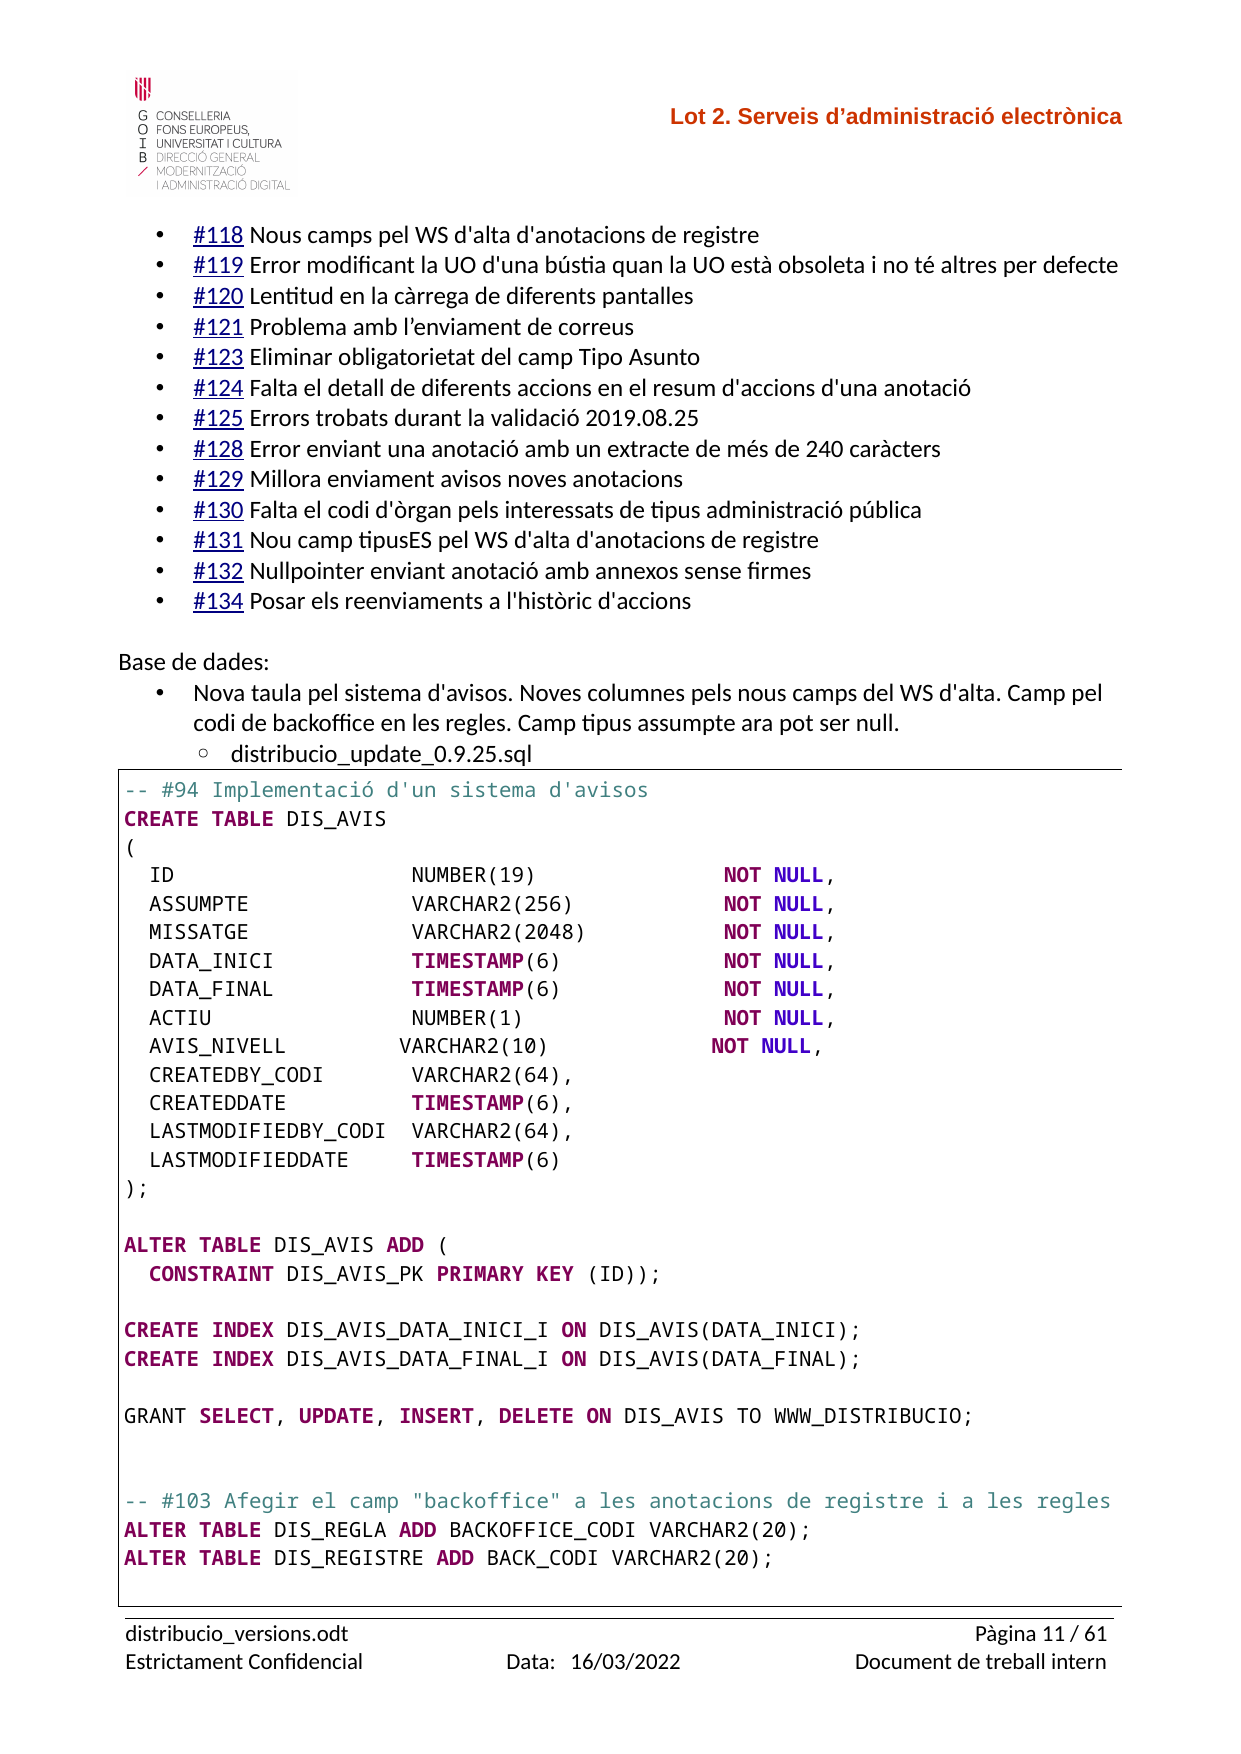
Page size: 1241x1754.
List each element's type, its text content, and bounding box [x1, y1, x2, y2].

list #119 Error modificant la UO d'una bústia quan la UO està obsoleta i no té altres per defecte [156, 250, 1122, 280]
list #131 Nou camp tipusES pel WS d'alta d'anotacions de registre [156, 524, 1122, 555]
list Nova taula pel sistema d'avisos. Noves columnes pels nous camps del WS d'alta. Camp pel codi de backoffice en les regles. Camp tipus assumpte ara pot ser null. [156, 677, 1122, 738]
picture [126, 70, 299, 197]
list #129 Millora enviament avisos noves anotacions [156, 463, 1122, 494]
list #128 Error enviant una anotació amb un extracte de més de 240 caràcters [156, 433, 1122, 463]
list #120 Lentitud en la càrrega de diferents pantalles [156, 280, 1122, 311]
list #134 Posar els reenviaments a l'històric d'accions [156, 585, 1122, 616]
table_header -- #94 Implementació d'un sistema d'avisos CREATE TABLE DIS_AVIS ( ID NUMBER(19) NOT NULL, ASSUMPTE VARCHAR2(256) NOT NULL, MISSATGE VARCHAR2(2048) NOT NULL, DATA_INICI TIMESTAMP(6) NOT NULL, DATA_FINAL TIMESTAMP(6) NOT NULL, ACTIU NUMBER(1) NOT NULL, AVIS_NIVELL VARCHAR2(10) NOT NULL, CREATEDBY_CODI VARCHAR2(64), CREATEDDATE TIMESTAMP(6), LASTMODIFIEDBY_CODI VARCHAR2(64), LASTMODIFIEDDATE TIMESTAMP(6) ); ALTER TABLE DIS_AVIS ADD ( CONSTRAINT DIS_AVIS_PK PRIMARY KEY (ID)); CREATE INDEX DIS_AVIS_DATA_INICI_I ON DIS_AVIS(DATA_INICI); CREATE INDEX DIS_AVIS_DATA_FINAL_I ON DIS_AVIS(DATA_FINAL); GRANT SELECT, UPDATE, INSERT, DELETE ON DIS_AVIS TO WWW_DISTRIBUCIO; -- #103 Afegir el camp "backoffice" a les anotacions de registre i a les regles ALTER TABLE DIS_REGLA ADD BACKOFFICE_CODI VARCHAR2(20); ALTER TABLE DIS_REGISTRE ADD BACK_CODI VARCHAR2(20); [119, 770, 1122, 1606]
list #121 Problema amb l’enviament de correus [156, 311, 1122, 341]
list #132 Nullpointer enviant anotació amb annexos sense firmes [156, 555, 1122, 585]
list distribucio_update_0.9.25.sql [193, 738, 1122, 768]
text Base de dades: [118, 646, 1122, 677]
list #123 Eliminar obligatorietat del camp Tipo Asunto [156, 341, 1122, 372]
list #124 Falta el detall de diferents accions en el resum d'accions d'una anotació [156, 372, 1122, 402]
list #118 Nous camps pel WS d'alta d'anotacions de registre [156, 219, 1122, 250]
list #125 Errors trobats durant la validació 2019.08.25 [156, 402, 1122, 433]
list #130 Falta el codi d'òrgan pels interessats de tipus administració pública [156, 494, 1122, 524]
